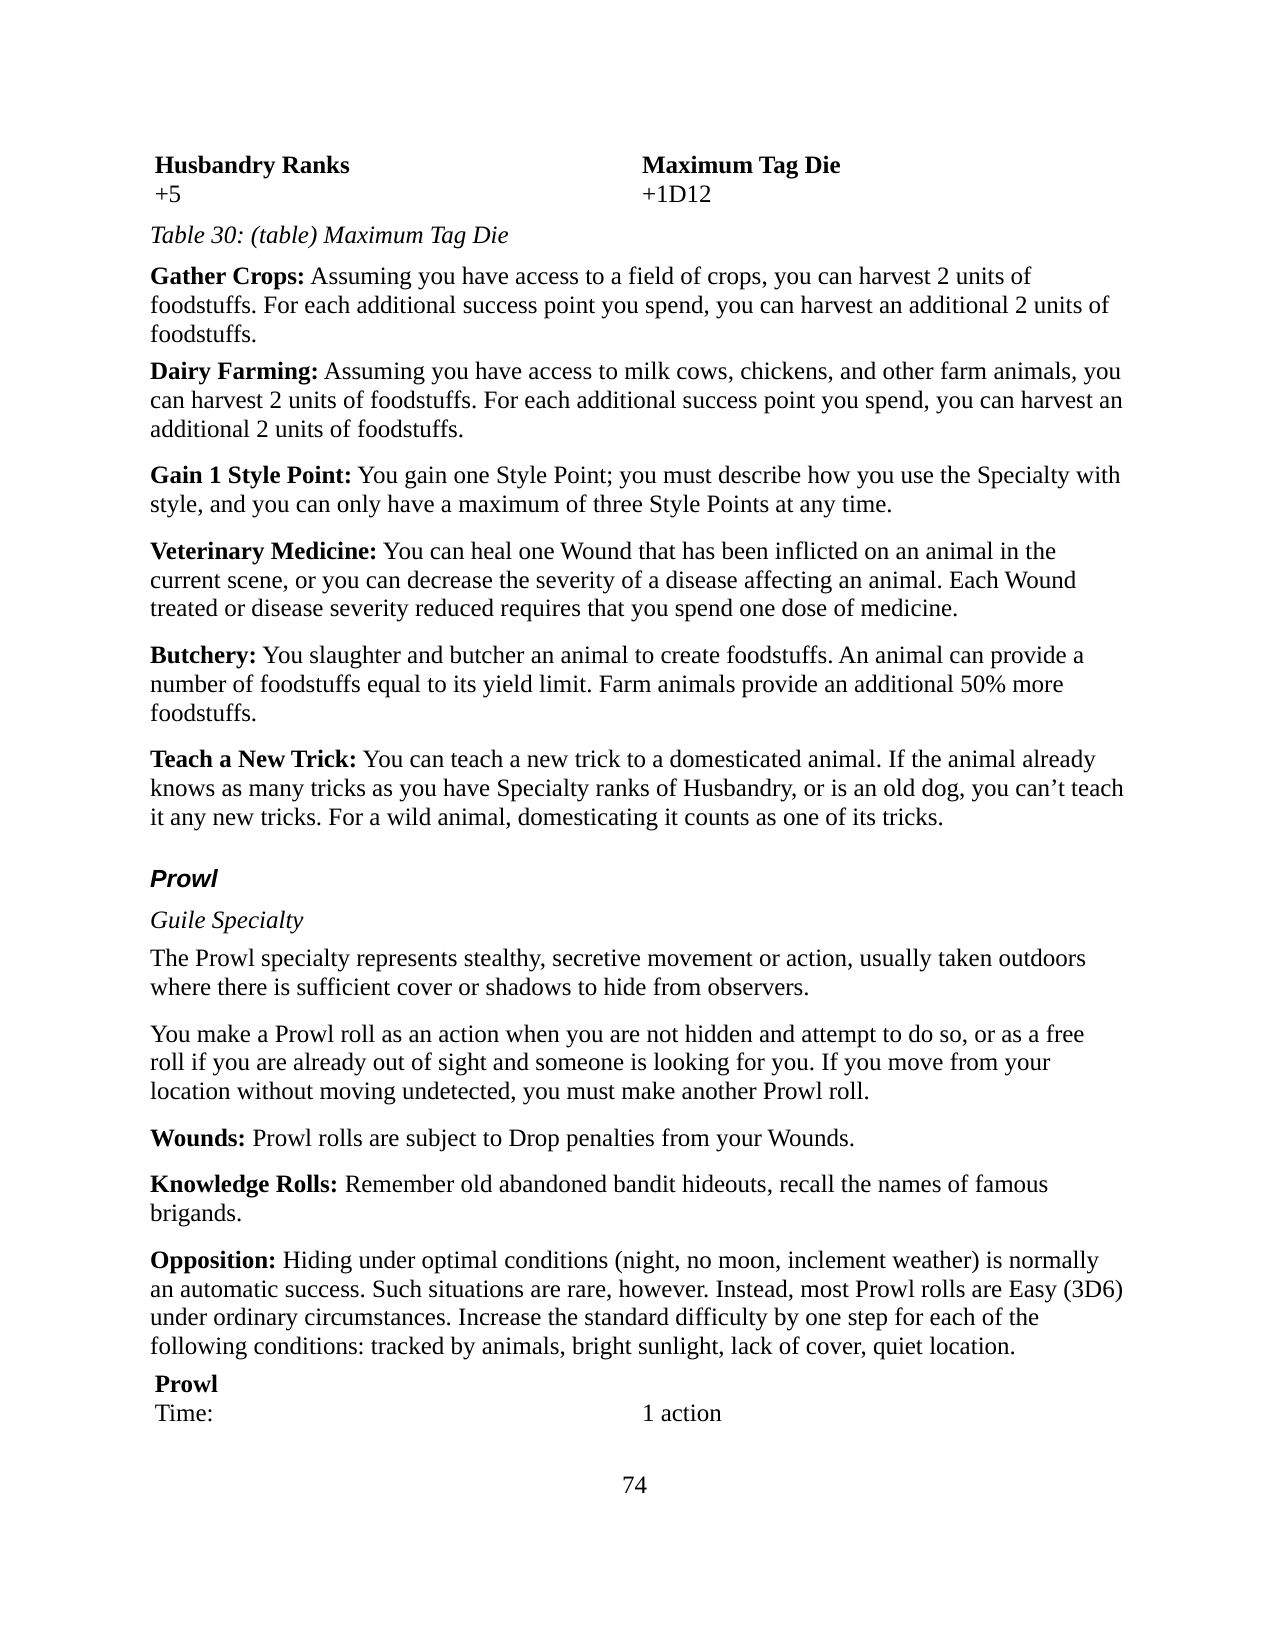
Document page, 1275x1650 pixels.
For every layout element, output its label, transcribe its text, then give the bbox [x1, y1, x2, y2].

table_cell +5 [150, 179, 637, 207]
text Knowledge Rolls: Remember old abandoned bandit hideouts, recall the names of famous brigands. [150, 1169, 1125, 1227]
text You make a Prowl roll as an action when you are not hidden and attempt to do so, or as a free roll if you are already out of sight and someone is looking for you. If you move from your location without moving undetected, you must make another Prowl roll. [150, 1019, 1125, 1105]
text Gain 1 Style Point: You gain one Style Point; you must describe how you use the Specialty with style, and you can only have a maximum of three Style Points at any time. [150, 461, 1125, 518]
text Wounds: Prowl rolls are subject to Drop penalties from your Wounds. [150, 1123, 1125, 1152]
table_cell +1D12 [638, 179, 1125, 207]
text Opposition: Hiding under optimal conditions (night, no moon, inclement weather) is normally an automatic success. Such situations are rare, however. Instead, most Prowl rolls are Easy (3D6) under ordinary circumstances. Increase the standard difficulty by one step for each of the following conditions: tracked by animals, bright sunlight, lack of cover, quiet location. [150, 1245, 1125, 1360]
text Guile Specialty [150, 906, 1125, 934]
text Butchery: You slaughter and butcher an animal to create foodstuffs. An animal can provide a number of foodstuffs equal to its yield limit. Farm animals provide an additional 50% more foodstuffs. [150, 640, 1125, 726]
table_cell 1 action [638, 1398, 1125, 1426]
table_header Maximum Tag Die [638, 150, 1125, 179]
text Gather Crops: Assuming you have access to a field of crops, you can harvest 2 units of foodstuffs. For each additional success point you spend, you can harvest an additional 2 units of foodstuffs. [150, 261, 1125, 347]
subtitle Prowl [150, 864, 1125, 893]
table_header Prowl [150, 1369, 637, 1398]
table_cell Time: [150, 1398, 637, 1426]
text The Prowl specialty represents stealthy, secretive movement or action, usually taken outdoors where there is sufficient cover or shadows to hide from observers. [150, 943, 1125, 1001]
text Table 30: (table) Maximum Tag Die [150, 220, 1125, 249]
table_header Husbandry Ranks [150, 150, 637, 179]
text Veterinary Medicine: You can heal one Wound that has been inflicted on an animal in the current scene, or you can decrease the severity of a disease affecting an animal. Each Wound treated or disease severity reduced requires that you spend one dose of medicine. [150, 536, 1125, 622]
table_header [638, 1369, 1125, 1398]
text Teach a New Trick: You can teach a new trick to a domesticated animal. If the animal already knows as many tricks as you have Specialty ranks of Husbandry, or is an old dog, you can’t teach it any new tricks. For a wild animal, domesticating it counts as one of its tricks. [150, 744, 1125, 831]
text Dairy Farming: Assuming you have access to milk cows, chickens, and other farm animals, you can harvest 2 units of foodstuffs. For each additional success point you spend, you can harvest an additional 2 units of foodstuffs. [150, 356, 1125, 443]
